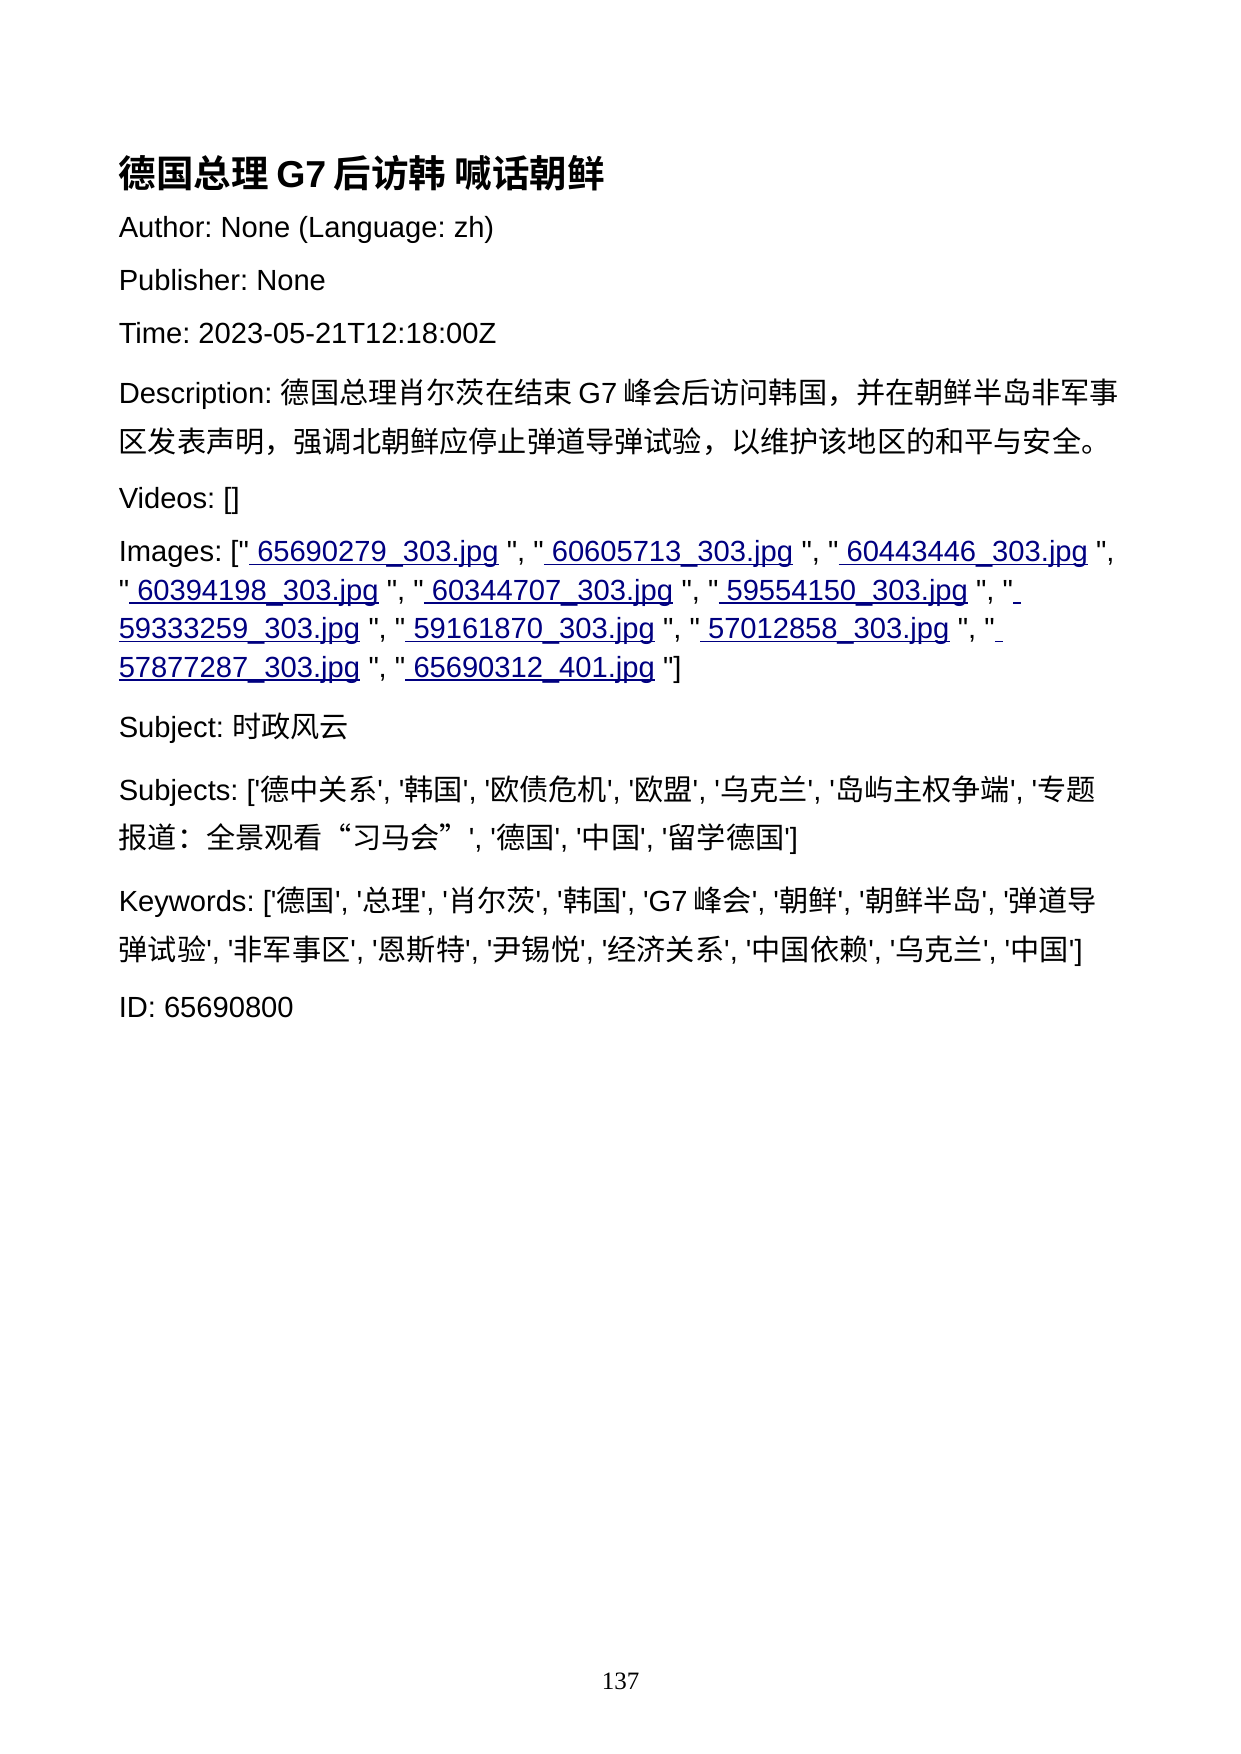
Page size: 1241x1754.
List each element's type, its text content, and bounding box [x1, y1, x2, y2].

text Subject: 时政风云 [118, 703, 1122, 746]
text Description: 德国总理肖尔茨在结束G7峰会后访问韩国，并在朝鲜半岛非军事区发表声明，强调北朝鲜应停止弹道导弹试验，以维护该地区的和平与安全。 [118, 370, 1122, 461]
text Images: [" 65690279_303.jpg ", " 60605713_303.jpg ", " 60443446_303.jpg ", " 60394198_303.jpg ", " 60344707_303.jpg ", " 59554150_303.jpg ", " 59333259_303.jpg ", " 59161870_303.jpg ", " 57012858_303.jpg ", " 57877287_303.jpg ", " 65690312_401.jpg "] [118, 534, 1122, 684]
text Subjects: ['德中关系', '韩国', '欧债危机', '欧盟', '乌克兰', '岛屿主权争端', '专题报道：全景观看“习马会”', '德国', '中国', '留学德国'] [118, 766, 1122, 857]
text Keywords: ['德国', '总理', '肖尔茨', '韩国', 'G7峰会', '朝鲜', '朝鲜半岛', '弹道导弹试验', '非军事区', '恩斯特', '尹锡悦', '经济关系', '中国依赖', '乌克兰', '中国'] [118, 878, 1122, 969]
subtitle 德国总理G7后访韩 喊话朝鲜 [118, 143, 1122, 198]
text Publisher: None [118, 263, 1122, 297]
text Videos: [] [118, 481, 1122, 515]
text Author: None (Language: zh) [118, 210, 1122, 244]
text ID: 65690800 [118, 990, 1122, 1023]
text Time: 2023-05-21T12:18:00Z [118, 317, 1122, 350]
